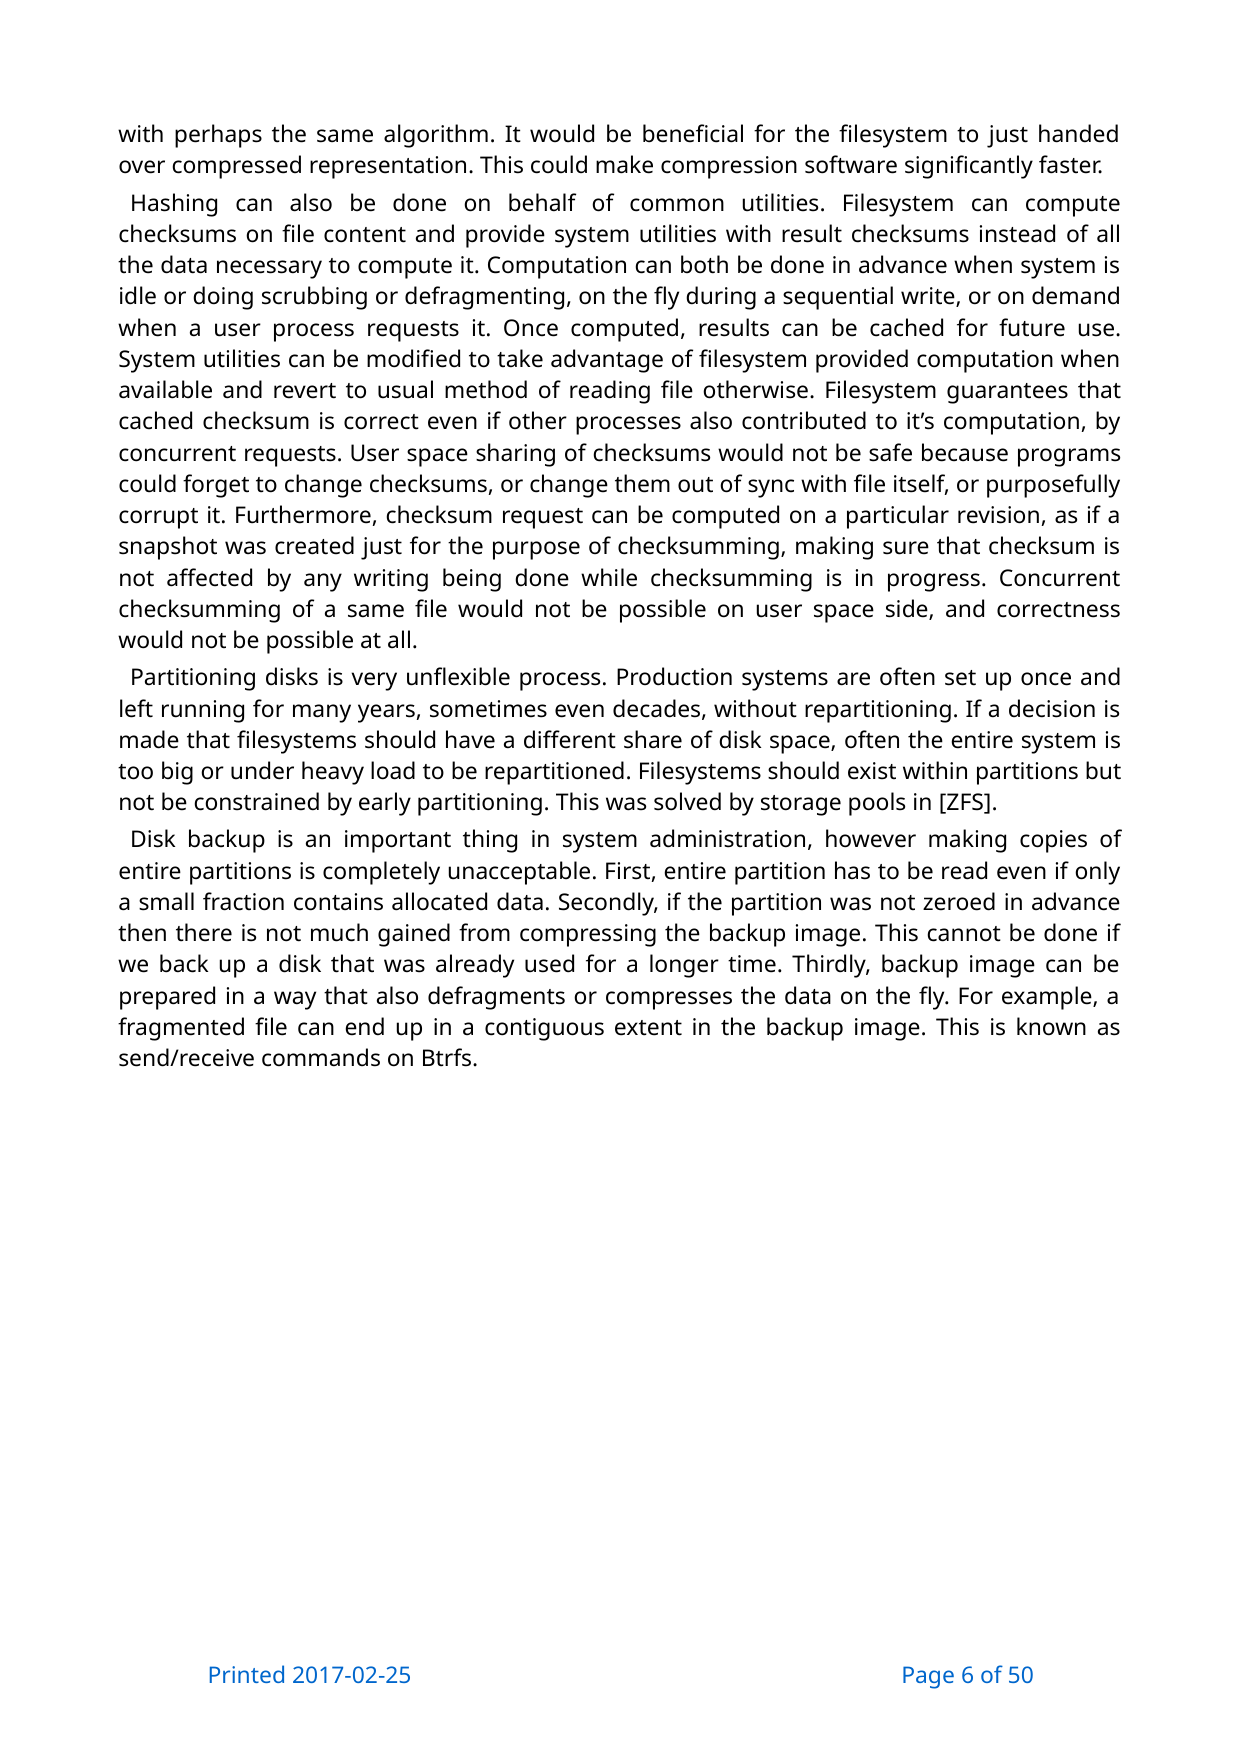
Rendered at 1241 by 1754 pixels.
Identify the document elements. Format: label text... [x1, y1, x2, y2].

text Hashing can also be done on behalf of common utilities. Filesystem can compute checksums on file content and provide system utilities with result checksums instead of all the data necessary to compute it. Computation can both be done in advance when system is idle or doing scrubbing or defragmenting, on the fly during a sequential write, or on demand when a user process requests it. Once computed, results can be cached for future use. System utilities can be modified to take advantage of filesystem provided computation when available and revert to usual method of reading file otherwise. Filesystem guarantees that cached checksum is correct even if other processes also contributed to it’s computation, by concurrent requests. User space sharing of checksums would not be safe because programs could forget to change checksums, or change them out of sync with file itself, or purposefully corrupt it. Furthermore, checksum request can be computed on a particular revision, as if a snapshot was created just for the purpose of checksumming, making sure that checksum is not affected by any writing being done while checksumming is in progress. Concurrent checksumming of a same file would not be possible on user space side, and correctness would not be possible at all. [118, 187, 1122, 655]
text with perhaps the same algorithm. It would be beneficial for the filesystem to just handed over compressed representation. This could make compression software significantly faster. [118, 118, 1122, 181]
text Partitioning disks is very unflexible process. Production systems are often set up once and left running for many years, sometimes even decades, without repartitioning. If a decision is made that filesystems should have a different share of disk space, often the entire system is too big or under heavy load to be repartitioned. Filesystems should exist within partitions but not be constrained by early partitioning. This was solved by storage pools in [ZFS]. [118, 661, 1122, 817]
text Disk backup is an important thing in system administration, however making copies of entire partitions is completely unacceptable. First, entire partition has to be read even if only a small fraction contains allocated data. Secondly, if the partition was not zeroed in advance then there is not much gained from compressing the backup image. This cannot be done if we back up a disk that was already used for a longer time. Thirdly, backup image can be prepared in a way that also defragments or compresses the data on the fly. For example, a fragmented file can end up in a contiguous extent in the backup image. This is known as send/receive commands on Btrfs. [118, 823, 1122, 1073]
